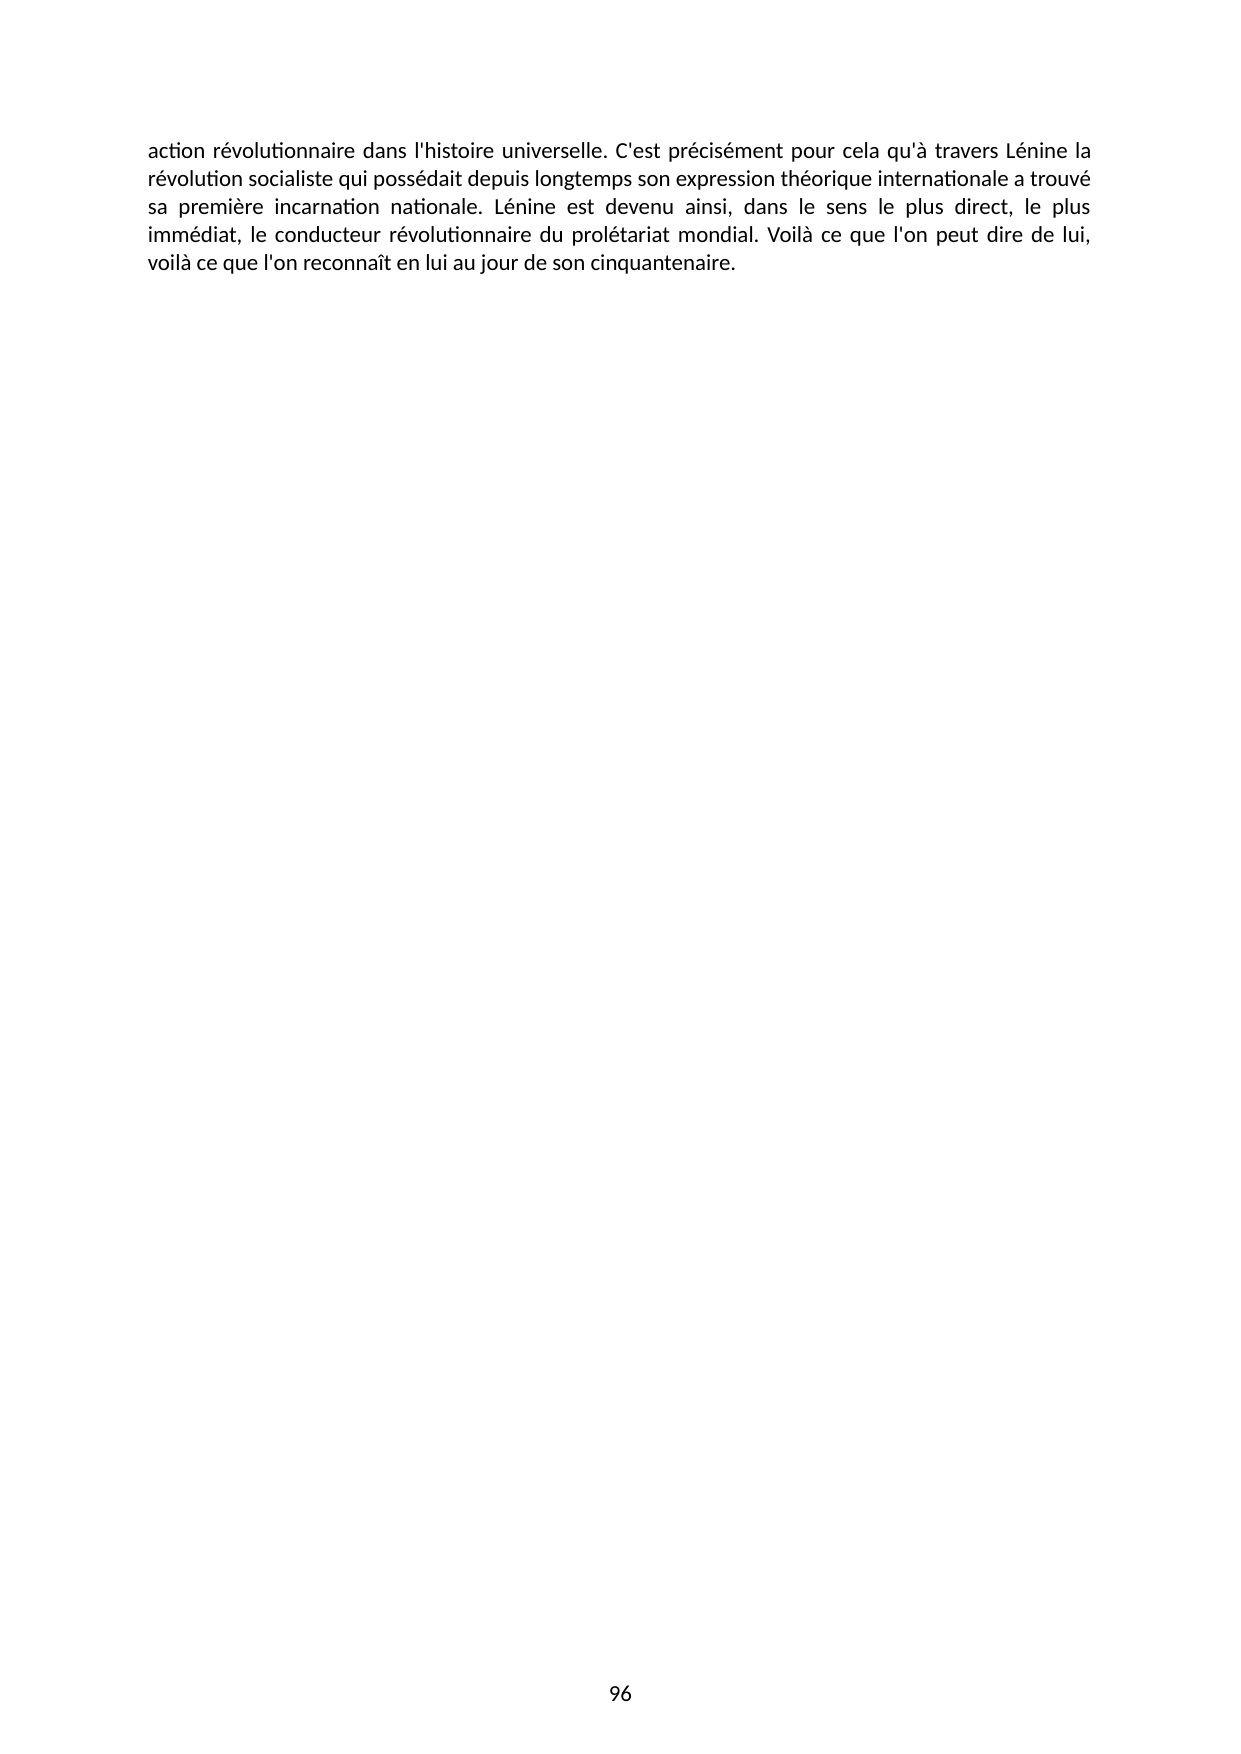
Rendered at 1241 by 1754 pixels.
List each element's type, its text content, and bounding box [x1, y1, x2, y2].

text action révolutionnaire dans l'histoire universelle. C'est précisément pour cela qu'à travers Lénine la révolution socialiste qui possédait depuis longtemps son expression théorique internationale a trouvé sa première incarnation nationale. Lénine est devenu ainsi, dans le sens le plus direct, le plus immédiat, le conducteur révolutionnaire du prolétariat mondial. Voilà ce que l'on peut dire de lui, voilà ce que l'on reconnaît en lui au jour de son cinquantenaire. [148, 136, 1093, 276]
